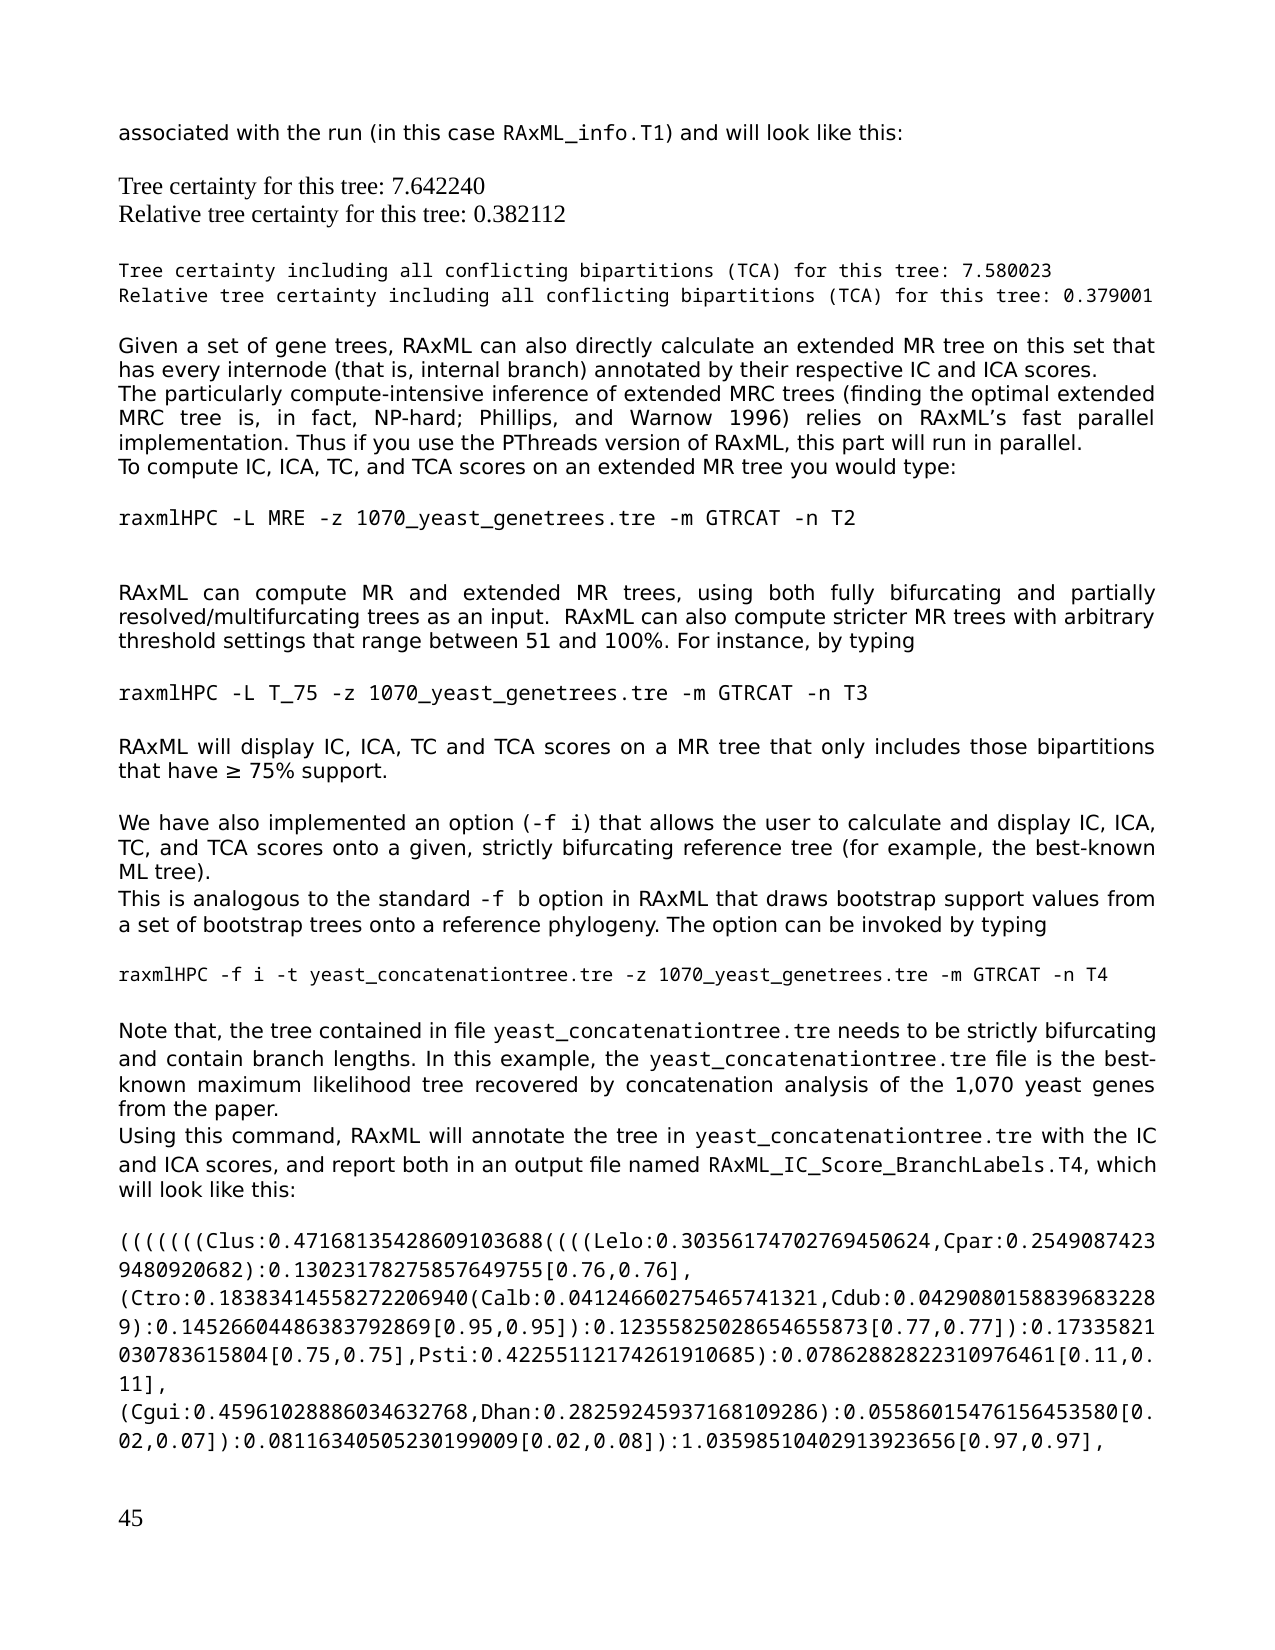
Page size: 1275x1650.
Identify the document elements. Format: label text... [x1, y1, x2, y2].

text Tree certainty including all conflicting bipartitions (TCA) for this tree: 7.580023 [118, 257, 1157, 283]
text The particularly compute-intensive inference of extended MRC trees (finding the optimal extended MRC tree is, in fact, NP-hard; Phillips, and Warnow 1996) relies on RAxML’s fast parallel implementation. Thus if you use the PThreads version of RAxML, this part will run in parallel. [118, 382, 1157, 455]
text We have also implemented an option (-f i) that allows the user to calculate and display IC, ICA, TC, and TCA scores onto a given, strictly bifurcating reference tree (for example, the best-known ML tree). [118, 808, 1157, 884]
text Using this command, RAxML will annotate the tree in yeast_concatenationtree.tre with the IC and ICA scores, and report both in an output file named RAxML_IC_Score_BranchLabels.T4, which will look like this: [118, 1121, 1157, 1202]
text Given a set of gene trees, RAxML can also directly calculate an extended MR tree on this set that has every internode (that is, internal branch) annotated by their respective IC and ICA scores. [118, 334, 1157, 382]
text To compute IC, ICA, TC, and TCA scores on an extended MR tree you would type: [118, 455, 1157, 479]
text associated with the run (in this case RAxML_info.T1) and will look like this: [118, 118, 1157, 147]
text (((((((Clus:0.47168135428609103688((((Lelo:0.30356174702769450624,Cpar:0.25490874239480920682):0.13023178275857649755[0.76,0.76],(Ctro:0.18383414558272206940(Calb:0.04124660275465741321,Cdub:0.04290801588396832289):0.14526604486383792869[0.95,0.95]):0.12355825028654655873[0.77,0.77]):0.17335821030783615804[0.75,0.75],Psti:0.42255112174261910685):0.07862882822310976461[0.11,0.11],(Cgui:0.45961028886034632768,Dhan:0.28259245937168109286):0.05586015476156453580[0.02,0.07]):0.08116340505230199009[0.02,0.08]):1.03598510402913923656[0.97,0.97], [118, 1227, 1157, 1454]
text RAxML will display IC, ICA, TC and TCA scores on a MR tree that only includes those bipartitions that have ≥ 75% support. [118, 735, 1157, 783]
text Relative tree certainty for this tree: 0.382112 [118, 199, 1157, 228]
text raxmlHPC -L T_75 -z 1070_yeast_genetrees.tre -m GTRCAT -n T3 [118, 678, 1157, 706]
text raxmlHPC -f i -t yeast_concatenationtree.tre -z 1070_yeast_genetrees.tre -m GTRCAT -n T4 [118, 962, 1157, 987]
text Relative tree certainty including all conflicting bipartitions (TCA) for this tree: 0.379001 [118, 283, 1157, 308]
text RAxML can compute MR and extended MR trees, using both fully bifurcating and partially resolved/multifurcating trees as an input. RAxML can also compute stricter MR trees with arbitrary threshold settings that range between 51 and 100%. For instance, by typing [118, 581, 1157, 653]
text raxmlHPC -L MRE -z 1070_yeast_genetrees.tre -m GTRCAT -n T2 [118, 503, 1157, 532]
text Note that, the tree contained in file yeast_concatenationtree.tre needs to be strictly bifurcating and contain branch lengths. In this example, the yeast_concatenationtree.tre file is the best-known maximum likelihood tree recovered by concatenation analysis of the 1,070 yeast genes from the paper. [118, 1016, 1157, 1121]
text This is analogous to the standard -f b option in RAxML that draws bootstrap support values from a set of bootstrap trees onto a reference phylogeny. The option can be invoked by typing [118, 884, 1157, 937]
text Tree certainty for this tree: 7.642240 [118, 171, 1157, 199]
